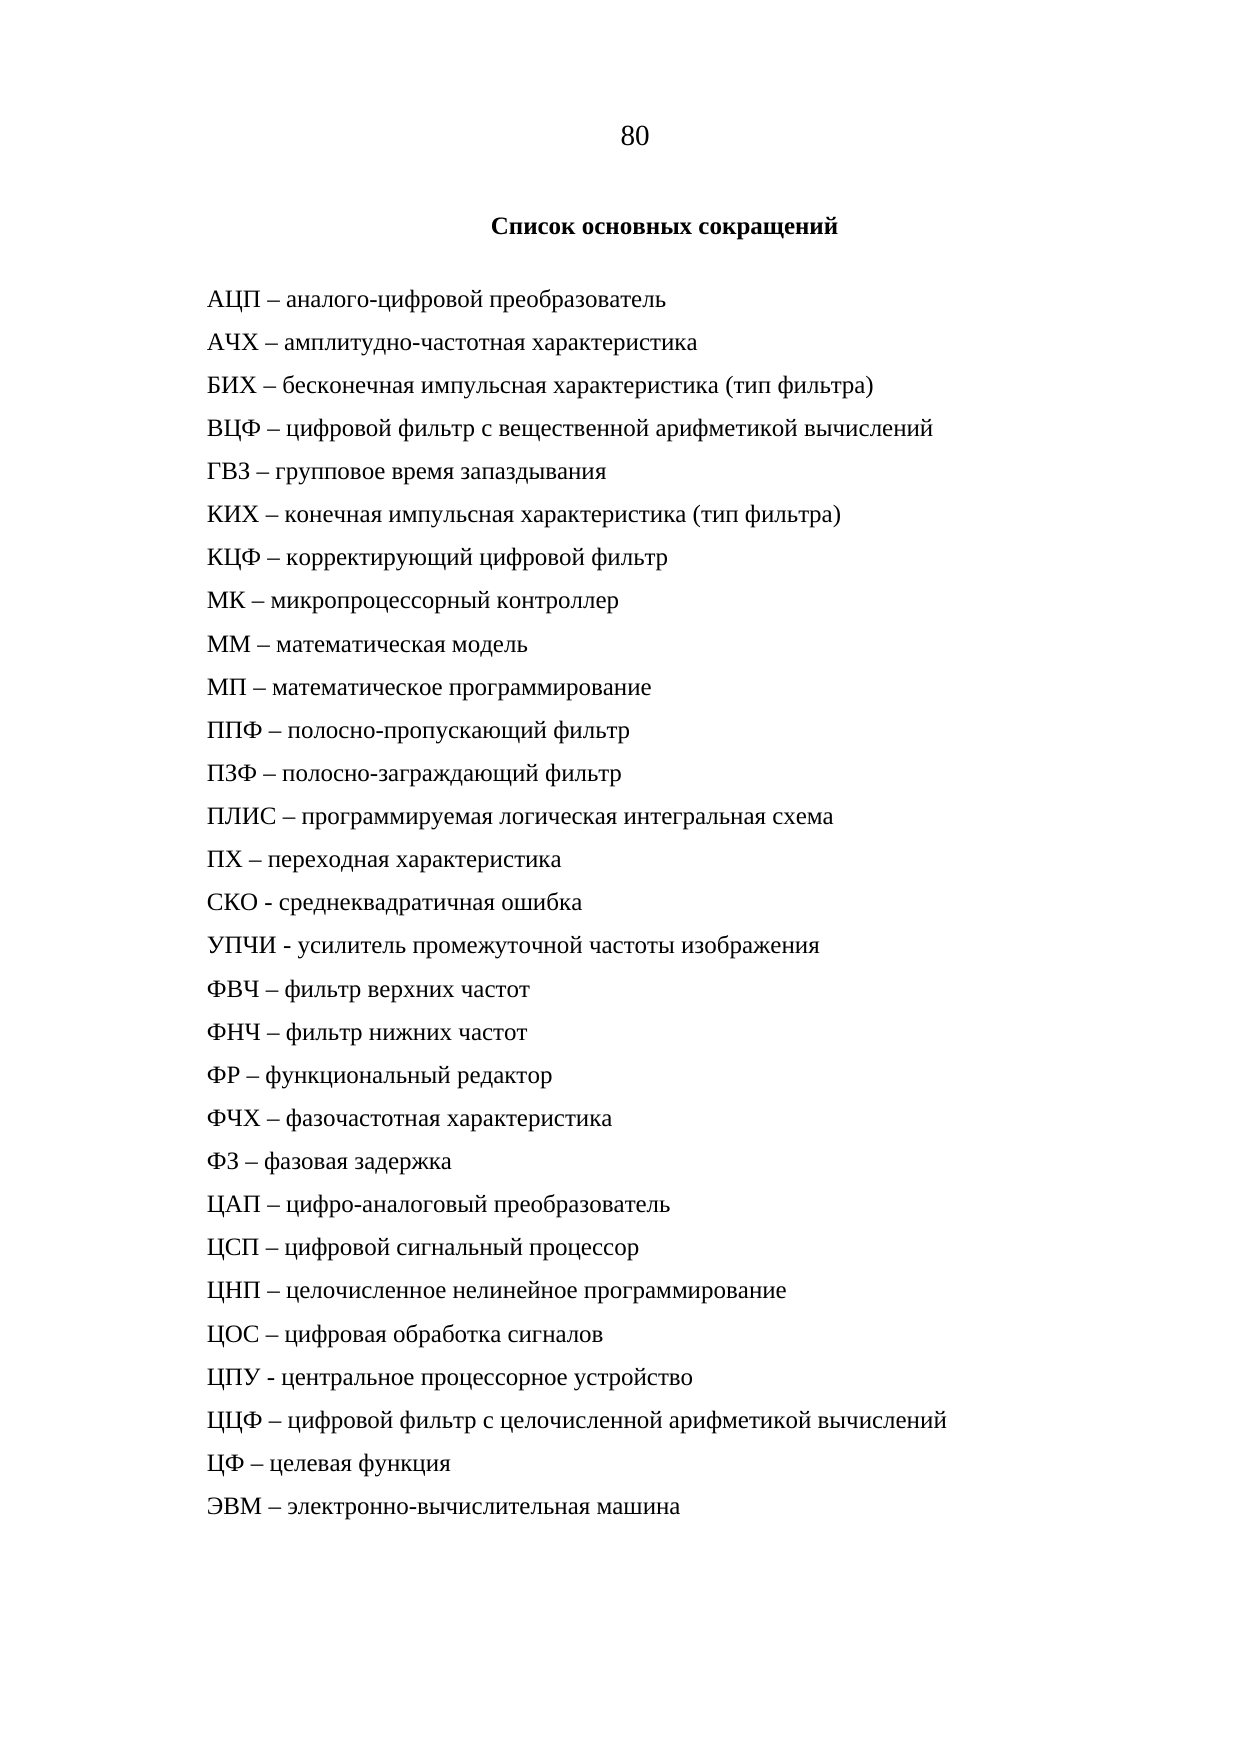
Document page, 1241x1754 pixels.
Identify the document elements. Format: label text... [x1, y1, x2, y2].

subtitle ППФ – полосно-пропускающий фильтр [148, 715, 1122, 744]
subtitle ЦНП – целочисленное нелинейное программирование [148, 1276, 1122, 1304]
subtitle ЦПУ - центральное процессорное устройство [148, 1362, 1122, 1391]
subtitle ПЛИС – программируемая логическая интегральная схема [148, 801, 1122, 830]
subtitle ЭВМ – электронно-вычислительная машина [148, 1491, 1122, 1520]
subtitle ММ – математическая модель [148, 629, 1122, 657]
subtitle СКО - среднеквадратичная ошибка [148, 887, 1122, 916]
subtitle УПЧИ - усилитель промежуточной частоты изображения [148, 931, 1122, 959]
subtitle КЦФ – корректирующий цифровой фильтр [148, 542, 1122, 571]
subtitle Список основных сокращений [148, 211, 1122, 239]
subtitle АЦП – аналого-цифровой преобразователь [148, 284, 1122, 312]
subtitle КИХ – конечная импульсная характеристика (тип фильтра) [148, 499, 1122, 528]
subtitle ФНЧ – фильтр нижних частот [148, 1017, 1122, 1046]
subtitle ВЦФ – цифровой фильтр с вещественной арифметикой вычислений [148, 413, 1122, 442]
subtitle ЦОС – цифровая обработка сигналов [148, 1319, 1122, 1347]
subtitle ПЗФ – полосно-заграждающий фильтр [148, 758, 1122, 787]
subtitle МП – математическое программирование [148, 672, 1122, 701]
subtitle ЦСП – цифровой сигнальный процессор [148, 1232, 1122, 1261]
subtitle АЧХ – амплитудно-частотная характеристика [148, 327, 1122, 356]
subtitle ЦАП – цифро-аналоговый преобразователь [148, 1189, 1122, 1218]
subtitle ФЧХ – фазочастотная характеристика [148, 1103, 1122, 1132]
subtitle ФВЧ – фильтр верхних частот [148, 974, 1122, 1002]
subtitle ФР – функциональный редактор [148, 1060, 1122, 1089]
subtitle МК – микропроцессорный контроллер [148, 586, 1122, 614]
subtitle ПХ – переходная характеристика [148, 844, 1122, 873]
subtitle ГВЗ – групповое время запаздывания [148, 456, 1122, 485]
subtitle ЦЦФ – цифровой фильтр с целочисленной арифметикой вычислений [148, 1405, 1122, 1434]
subtitle ЦФ – целевая функция [148, 1448, 1122, 1477]
subtitle БИХ – бесконечная импульсная характеристика (тип фильтра) [148, 370, 1122, 399]
subtitle ФЗ – фазовая задержка [148, 1146, 1122, 1175]
